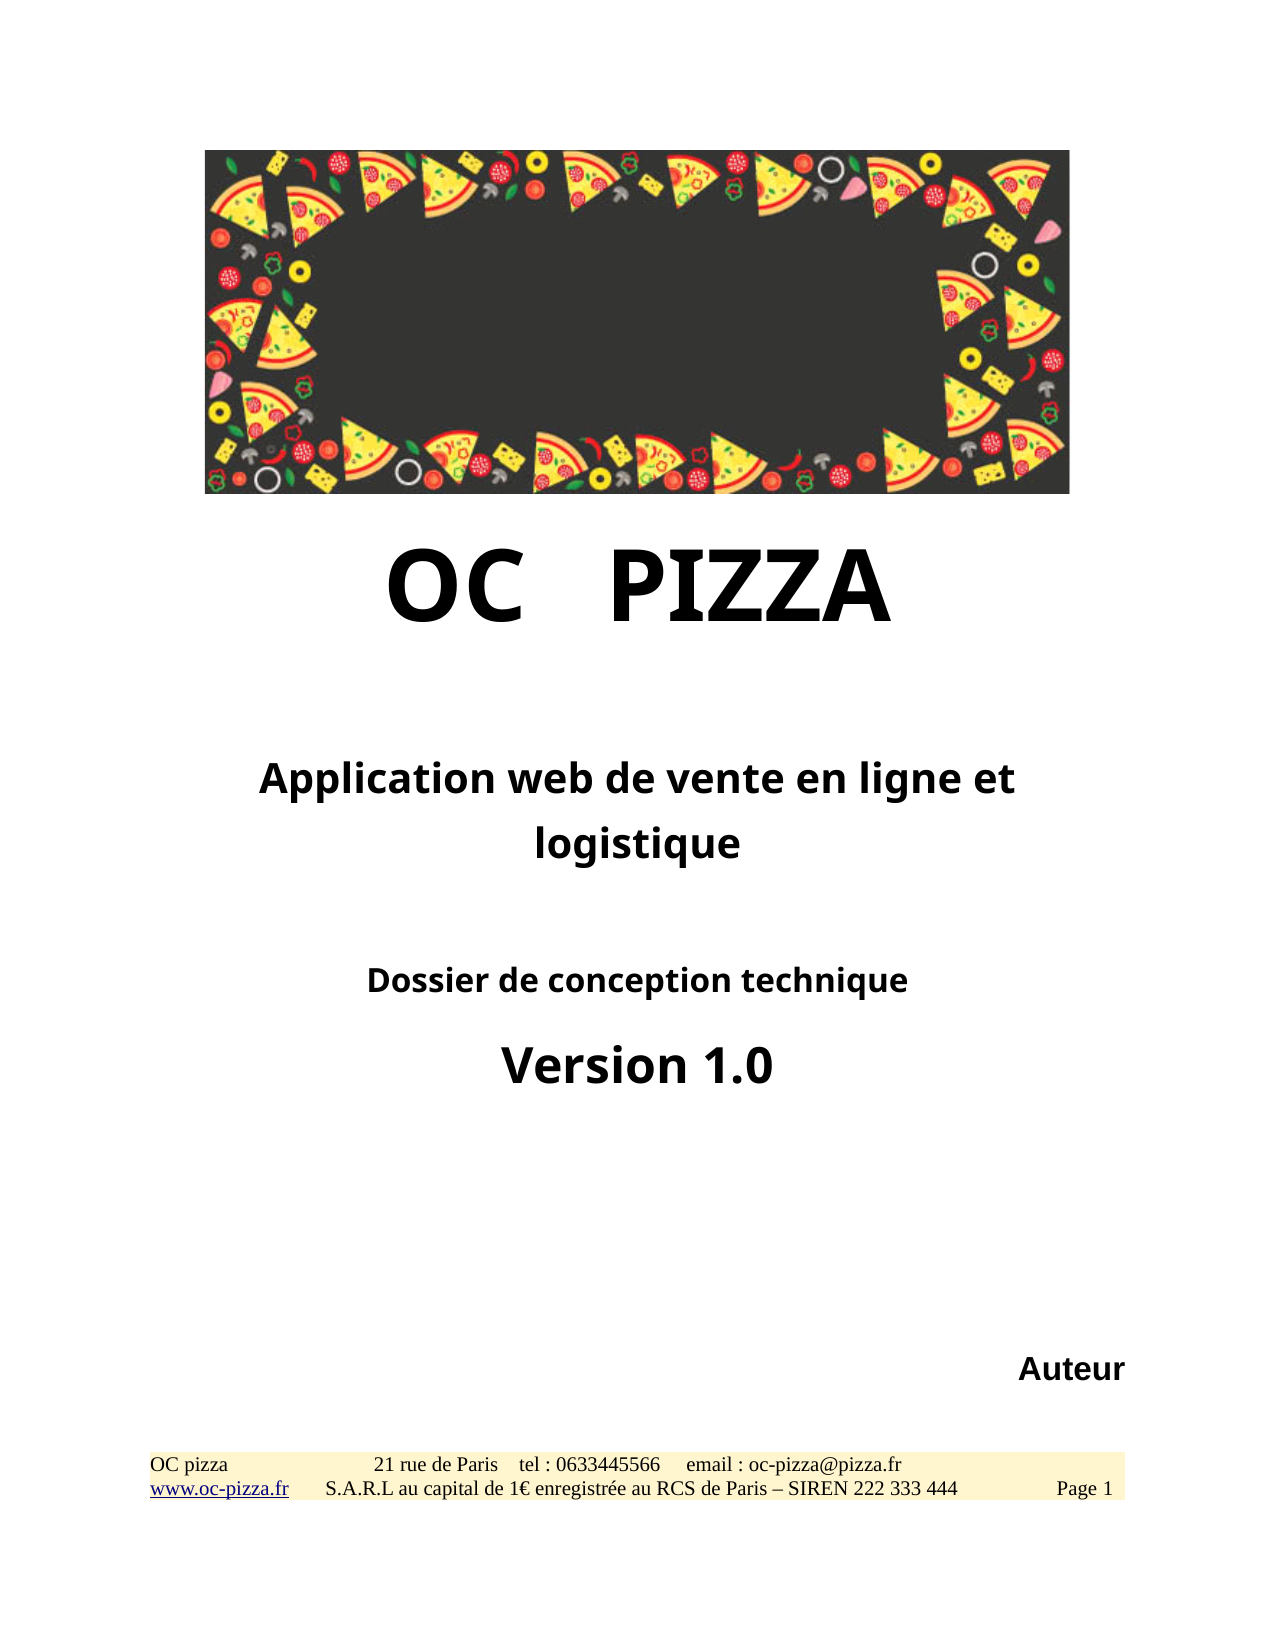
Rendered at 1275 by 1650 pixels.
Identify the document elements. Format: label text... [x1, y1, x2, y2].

text Dossier de conception technique [150, 957, 1125, 1002]
text Auteur [150, 1327, 1125, 1396]
text Version 1.0 [150, 1030, 1125, 1098]
text Application web de vente en ligne et logistique [150, 749, 1125, 871]
text OC PIZZA [150, 514, 1125, 651]
